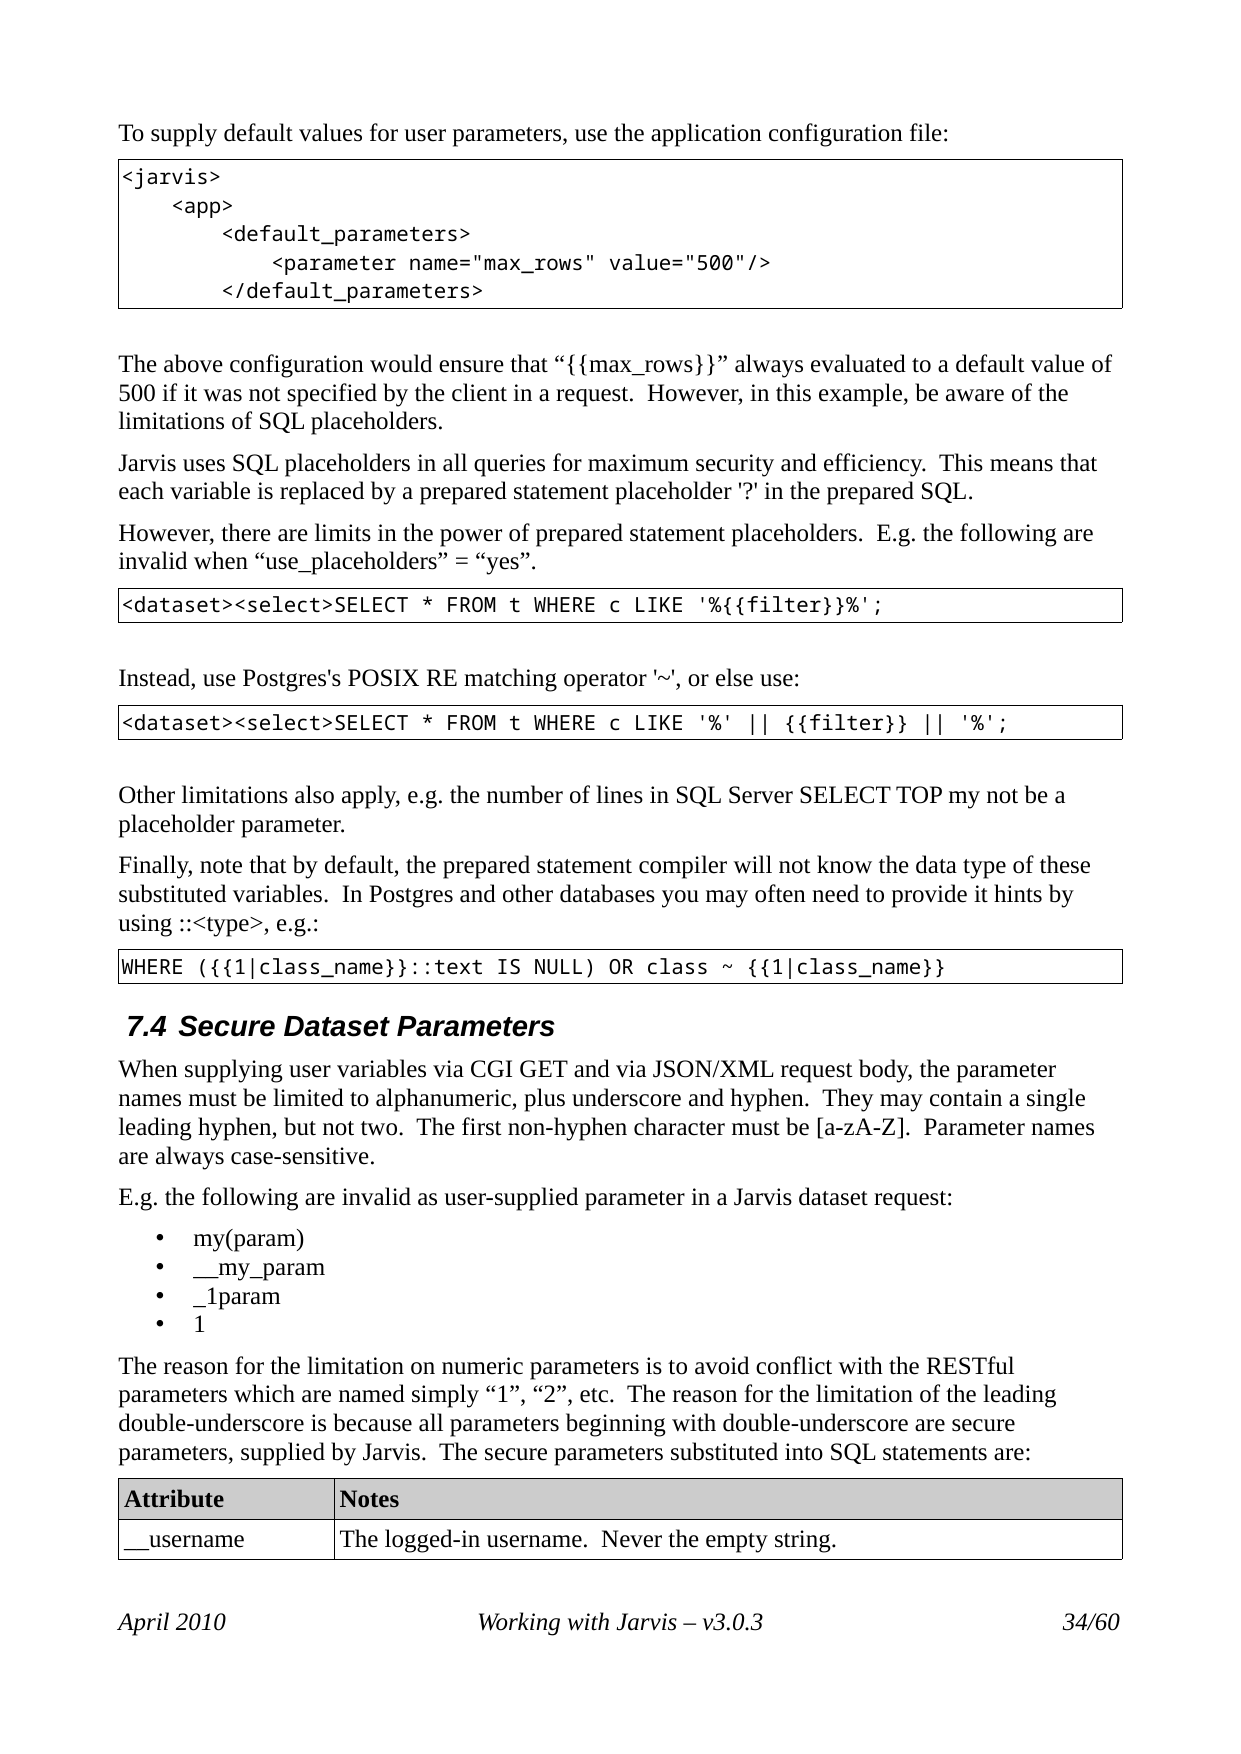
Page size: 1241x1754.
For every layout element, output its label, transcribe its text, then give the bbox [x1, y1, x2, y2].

text However, there are limits in the power of prepared statement placeholders. E.g. the following are invalid when “use_placeholders” = “yes”. [118, 518, 1122, 575]
text Other limitations also apply, e.g. the number of lines in SQL Server SELECT TOP my not be a placeholder parameter. [118, 780, 1122, 838]
subtitle Secure Dataset Parameters [118, 1008, 1122, 1042]
text <app> [119, 188, 1122, 216]
text When supplying user variables via CGI GET and via JSON/XML request body, the parameter names must be limited to alphanumeric, plus underscore and hyphen. They may contain a single leading hyphen, but not two. The first non-hyphen character must be [a-zA-Z]. Parameter names are always case-sensitive. [118, 1054, 1122, 1169]
text WHERE ({{1|class_name}}::text IS NULL) OR class ~ {{1|class_name}} [119, 950, 1122, 983]
list _1param [156, 1281, 1122, 1309]
text <parameter name="max_rows" value="500"/> [119, 245, 1122, 273]
list __my_param [156, 1252, 1122, 1281]
table_cell The logged-in username. Never the empty string. [335, 1520, 1122, 1559]
table_header Attribute [119, 1479, 334, 1519]
text Jarvis uses SQL placeholders in all queries for maximum security and efficiency. This means that each variable is replaced by a prepared statement placeholder '?' in the prepared SQL. [118, 448, 1122, 505]
text </default_parameters> [119, 273, 1122, 308]
table_cell __username [119, 1520, 334, 1559]
text <jarvis> [119, 160, 1122, 188]
text To supply default values for user parameters, use the application configuration file: [118, 118, 1122, 147]
text Instead, use Postgres's POSIX RE matching operator '~', or else use: [118, 663, 1122, 692]
text <dataset><select>SELECT * FROM t WHERE c LIKE '%{{filter}}%'; [119, 589, 1122, 622]
text <default_parameters> [119, 216, 1122, 245]
table_header Notes [335, 1479, 1122, 1519]
list my(param) [156, 1223, 1122, 1252]
text The reason for the limitation on numeric parameters is to avoid conflict with the RESTful parameters which are named simply “1”, “2”, etc. The reason for the limitation of the leading double-underscore is because all parameters beginning with double-underscore are secure parameters, supplied by Jarvis. The secure parameters substituted into SQL statements are: [118, 1351, 1122, 1466]
text E.g. the following are invalid as user-supplied parameter in a Jarvis dataset request: [118, 1182, 1122, 1211]
text <dataset><select>SELECT * FROM t WHERE c LIKE '%' || {{filter}} || '%'; [119, 706, 1122, 739]
list 1 [156, 1309, 1122, 1338]
text The above configuration would ensure that “{{max_rows}}” always evaluated to a default value of 500 if it was not specified by the client in a request. However, in this example, be aware of the limitations of SQL placeholders. [118, 349, 1122, 435]
text Finally, note that by default, the prepared statement compiler will not know the data type of these substituted variables. In Postgres and other databases you may often need to provide it hints by using ::<type>, e.g.: [118, 850, 1122, 937]
